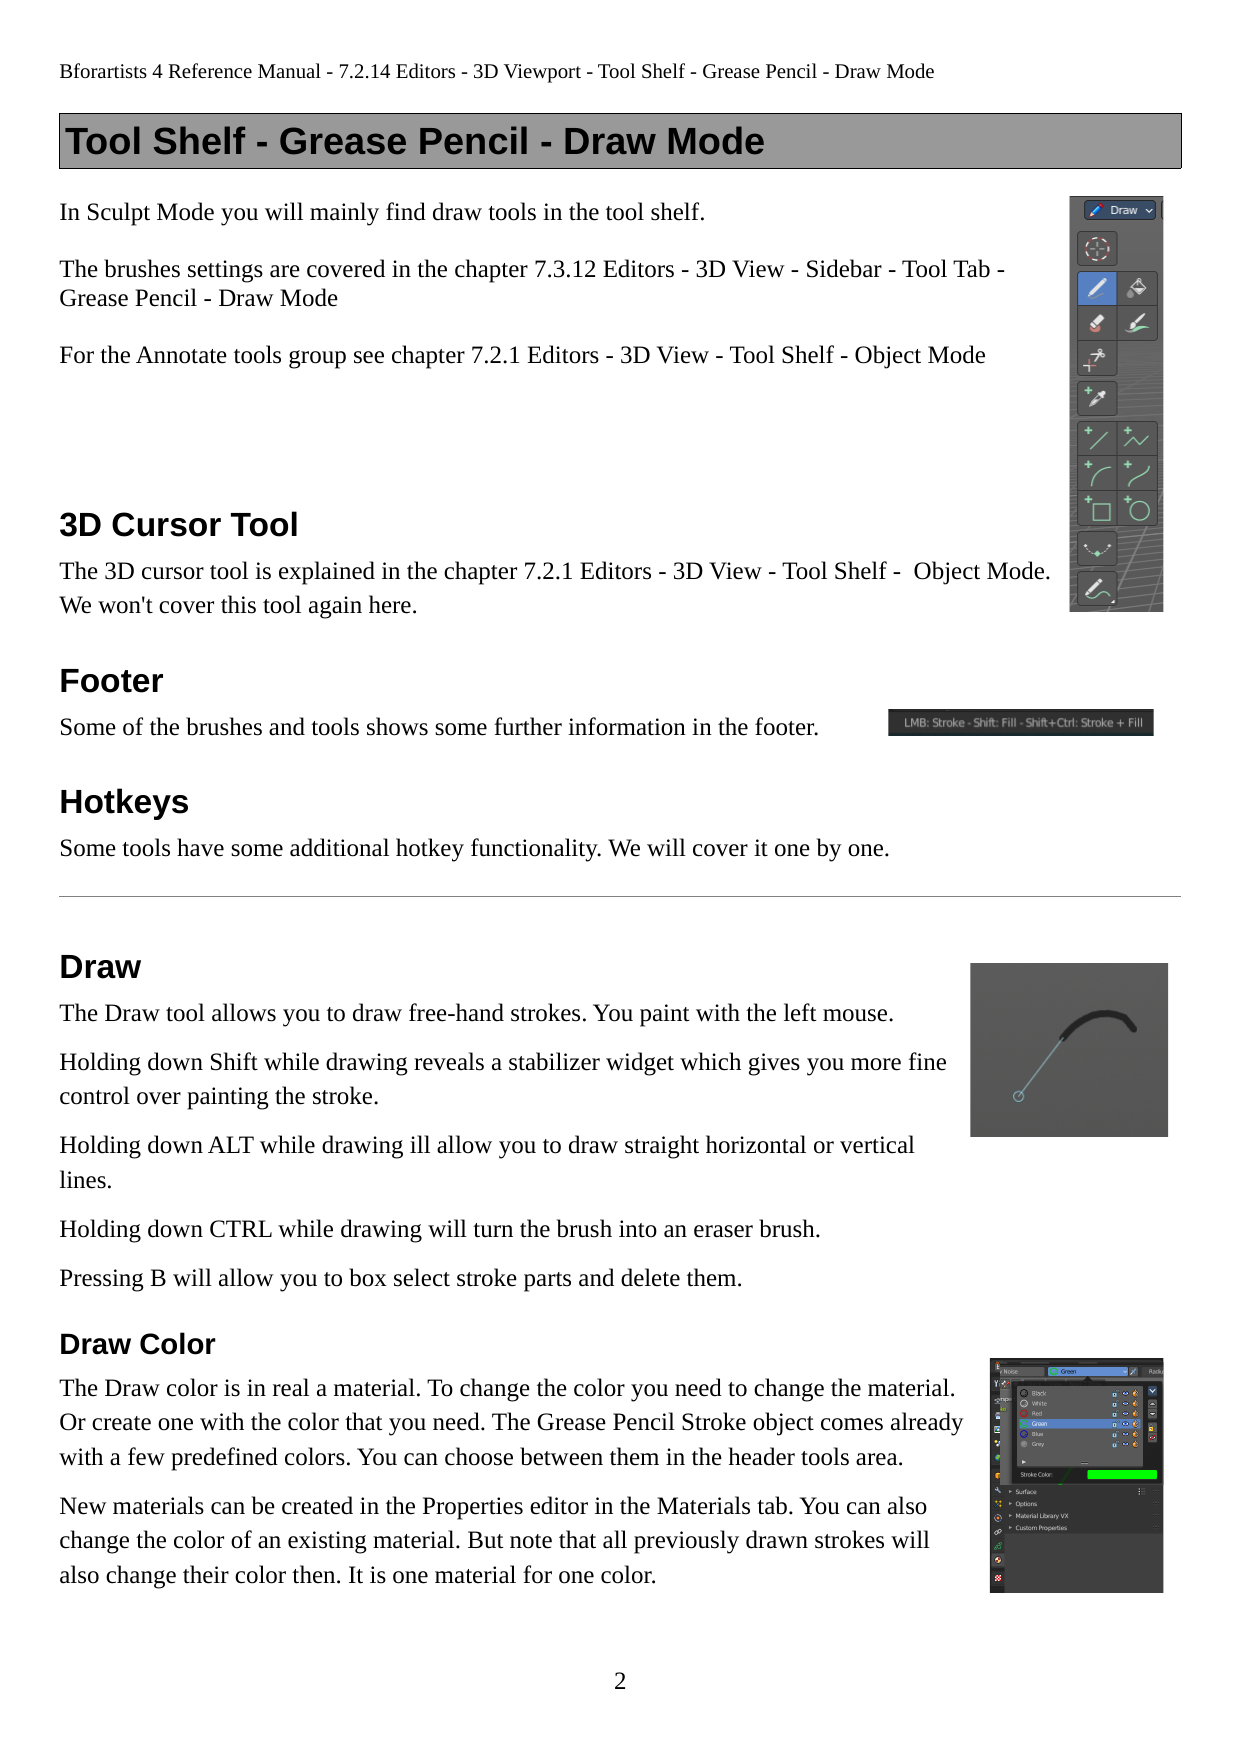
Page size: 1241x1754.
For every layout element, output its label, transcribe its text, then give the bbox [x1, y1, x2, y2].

subtitle [1164, 505, 1181, 544]
text Pressing B will allow you to box select stroke parts and delete them. [59, 1263, 1181, 1292]
subtitle Hotkeys [59, 782, 1181, 820]
subtitle Draw Color [59, 1327, 1181, 1361]
text Holding down CTRL while drawing will turn the brush into an eraser brush. [59, 1214, 1181, 1243]
text The brushes settings are covered in the chapter 7.3.12 Editors - 3D View - Sidebar - Tool Tab - Grease Pencil - Draw Mode [59, 254, 1069, 312]
picture [888, 709, 1154, 736]
text The 3D cursor tool is explained in the chapter 7.2.1 Editors - 3D View - Tool Shelf - Object Mode. We won't cover this tool again here. [59, 556, 1181, 619]
text For the Annotate tools group see chapter 7.2.1 Editors - 3D View - Tool Shelf - Object Mode [59, 340, 1069, 369]
text The Draw color is in real a material. To change the color you need to change the material. Or create one with the color that you need. The Grease Pencil Stroke object comes already with a few predefined colors. You can choose between them in the header tools area. [59, 1373, 989, 1471]
subtitle Footer [59, 661, 1181, 699]
subtitle Draw [59, 947, 1181, 985]
text Holding down ALT while drawing ill allow you to draw straight horizontal or vertical lines. [59, 1131, 1181, 1194]
picture [1069, 196, 1164, 612]
text Some tools have some additional hotkey functionality. We will cover it one by one. [59, 833, 1181, 861]
text New materials can be created in the Properties editor in the Materials tab. You can also change the color of an existing material. But note that all previously drawn strokes will also change their color then. It is one material for one color. [59, 1491, 989, 1589]
text The Draw tool allows you to draw free-hand strokes. You paint with the left mouse. [59, 998, 970, 1027]
text Some of the brushes and tools shows some further information in the footer. [59, 712, 1181, 740]
text Holding down Shift while drawing reveals a stabilizer widget which gives you more fine control over painting the stroke. [59, 1047, 970, 1110]
picture [970, 963, 1169, 1137]
subtitle 3D Cursor Tool [59, 505, 1069, 544]
text In Sculpt Mode you will mainly find draw tools in the tool shelf. [59, 197, 1069, 225]
picture [989, 1358, 1164, 1593]
table_header Tool Shelf - Grease Pencil - Draw Mode [60, 114, 1181, 168]
